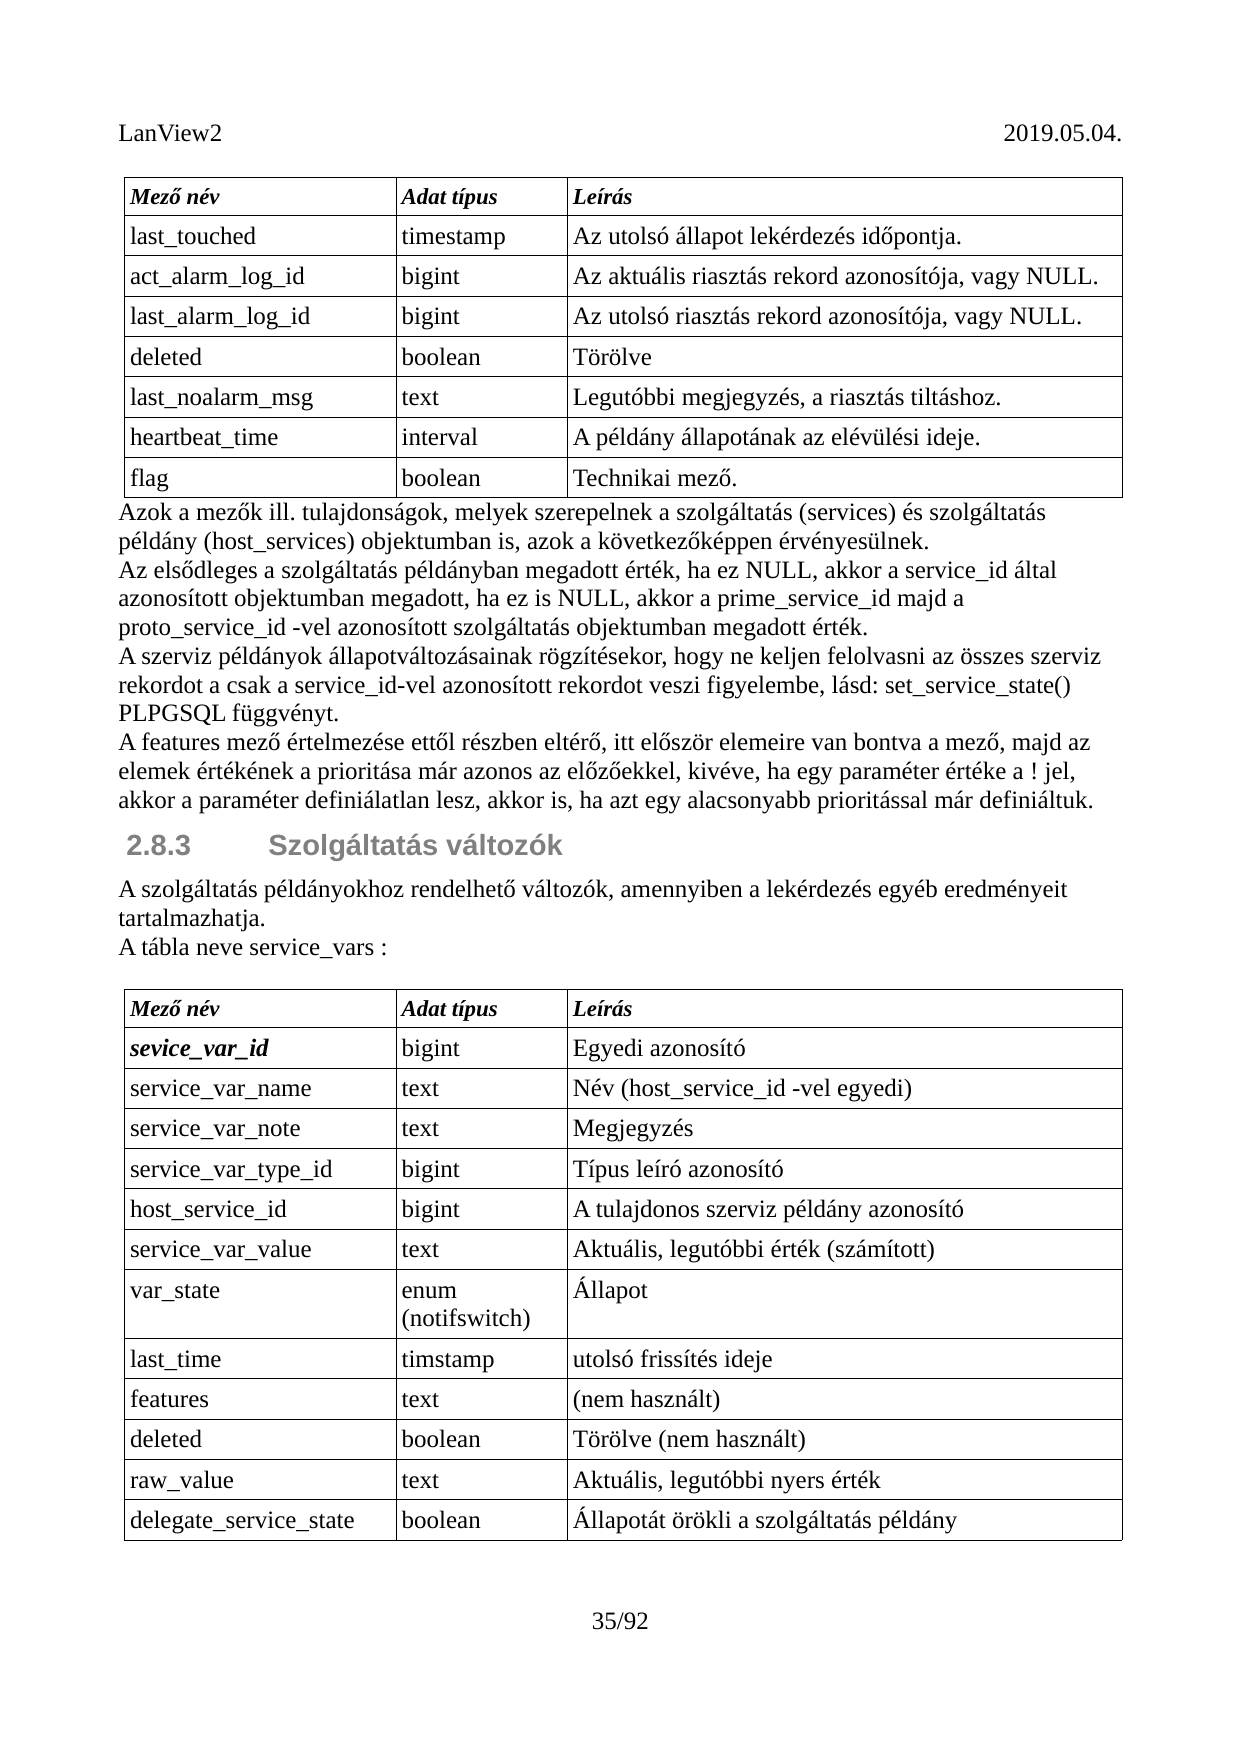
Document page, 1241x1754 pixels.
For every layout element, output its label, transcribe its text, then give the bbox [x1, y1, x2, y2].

table_cell deleted [125, 1420, 396, 1459]
table_cell timstamp [397, 1339, 567, 1378]
table_cell last_time [125, 1339, 396, 1378]
table_cell raw_value [125, 1460, 396, 1499]
table_cell A példány állapotának az elévülési ideje. [568, 418, 1122, 457]
table_cell text [397, 377, 567, 417]
table_cell delegate_service_state [125, 1500, 396, 1539]
table_cell interval [397, 418, 567, 457]
table_cell service_var_note [125, 1109, 396, 1148]
table_cell sevice_var_id [125, 1028, 396, 1067]
table_cell bigint [397, 297, 567, 336]
subtitle Szolgáltatás változók [118, 828, 1122, 862]
table_cell Állapotát örökli a szolgáltatás példány [568, 1500, 1122, 1539]
text A szerviz példányok állapotváltozásainak rögzítésekor, hogy ne keljen felolvasni az összes szerviz rekordot a csak a service_id-vel azonosított rekordot veszi figyelembe, lásd: set_service_state() PLPGSQL függvényt. [118, 641, 1122, 727]
table_cell text [397, 1379, 567, 1419]
table_cell boolean [397, 1500, 567, 1539]
table_cell Név (host_service_id -vel egyedi) [568, 1069, 1122, 1108]
table_cell Legutóbbi megjegyzés, a riasztás tiltáshoz. [568, 377, 1122, 417]
text A tábla neve service_vars : [118, 932, 1122, 960]
table_cell text [397, 1069, 567, 1108]
table_cell flag [125, 458, 396, 497]
table_cell service_var_name [125, 1069, 396, 1108]
table_cell Megjegyzés [568, 1109, 1122, 1148]
table_cell Állapot [568, 1270, 1122, 1338]
table_cell Típus leíró azonosító [568, 1149, 1122, 1188]
table_cell bigint [397, 1189, 567, 1229]
table_header Leírás [568, 178, 1122, 215]
table_cell service_var_type_id [125, 1149, 396, 1188]
table_cell features [125, 1379, 396, 1419]
table_header Mező név [125, 990, 396, 1027]
text A szolgáltatás példányokhoz rendelhető változók, amennyiben a lekérdezés egyéb eredményeit tartalmazhatja. [118, 874, 1122, 932]
table_cell timestamp [397, 216, 567, 255]
table_cell A tulajdonos szerviz példány azonosító [568, 1189, 1122, 1229]
text Azok a mezők ill. tulajdonságok, melyek szerepelnek a szolgáltatás (services) és szolgáltatás példány (host_services) objektumban is, azok a következőképpen érvényesülnek. [118, 497, 1122, 555]
table_cell Törölve (nem használt) [568, 1420, 1122, 1459]
table_cell last_alarm_log_id [125, 297, 396, 336]
table_cell last_touched [125, 216, 396, 255]
table_cell text [397, 1460, 567, 1499]
table_cell boolean [397, 458, 567, 497]
table_cell Az utolsó riasztás rekord azonosítója, vagy NULL. [568, 297, 1122, 336]
table_cell bigint [397, 1149, 567, 1188]
table_cell boolean [397, 337, 567, 376]
table_cell enum (notifswitch) [397, 1270, 567, 1338]
table_cell bigint [397, 256, 567, 296]
table_cell Aktuális, legutóbbi nyers érték [568, 1460, 1122, 1499]
table_cell act_alarm_log_id [125, 256, 396, 296]
table_header Leírás [568, 990, 1122, 1027]
table_cell host_service_id [125, 1189, 396, 1229]
text A features mező értelmezése ettől részben eltérő, itt először elemeire van bontva a mező, majd az elemek értékének a prioritása már azonos az előzőekkel, kivéve, ha egy paraméter értéke a ! jel, akkor a paraméter definiálatlan lesz, akkor is, ha azt egy alacsonyabb prioritással már definiáltuk. [118, 727, 1122, 813]
table_cell service_var_value [125, 1230, 396, 1269]
table_cell heartbeat_time [125, 418, 396, 457]
table_cell Az utolsó állapot lekérdezés időpontja. [568, 216, 1122, 255]
table_cell last_noalarm_msg [125, 377, 396, 417]
text Az elsődleges a szolgáltatás példányban megadott érték, ha ez NULL, akkor a service_id által azonosított objektumban megadott, ha ez is NULL, akkor a prime_service_id majd a proto_service_id -vel azonosított szolgáltatás objektumban megadott érték. [118, 555, 1122, 641]
table_cell Az aktuális riasztás rekord azonosítója, vagy NULL. [568, 256, 1122, 296]
table_cell var_state [125, 1270, 396, 1338]
table_cell (nem használt) [568, 1379, 1122, 1419]
table_cell deleted [125, 337, 396, 376]
table_cell boolean [397, 1420, 567, 1459]
table_cell Egyedi azonosító [568, 1028, 1122, 1067]
table_header Adat típus [397, 178, 567, 215]
table_cell bigint [397, 1028, 567, 1067]
table_cell Technikai mező. [568, 458, 1122, 497]
table_cell Törölve [568, 337, 1122, 376]
table_cell text [397, 1230, 567, 1269]
table_header Adat típus [397, 990, 567, 1027]
table_cell text [397, 1109, 567, 1148]
table_header Mező név [125, 178, 396, 215]
table_cell Aktuális, legutóbbi érték (számított) [568, 1230, 1122, 1269]
table_cell utolsó frissítés ideje [568, 1339, 1122, 1378]
